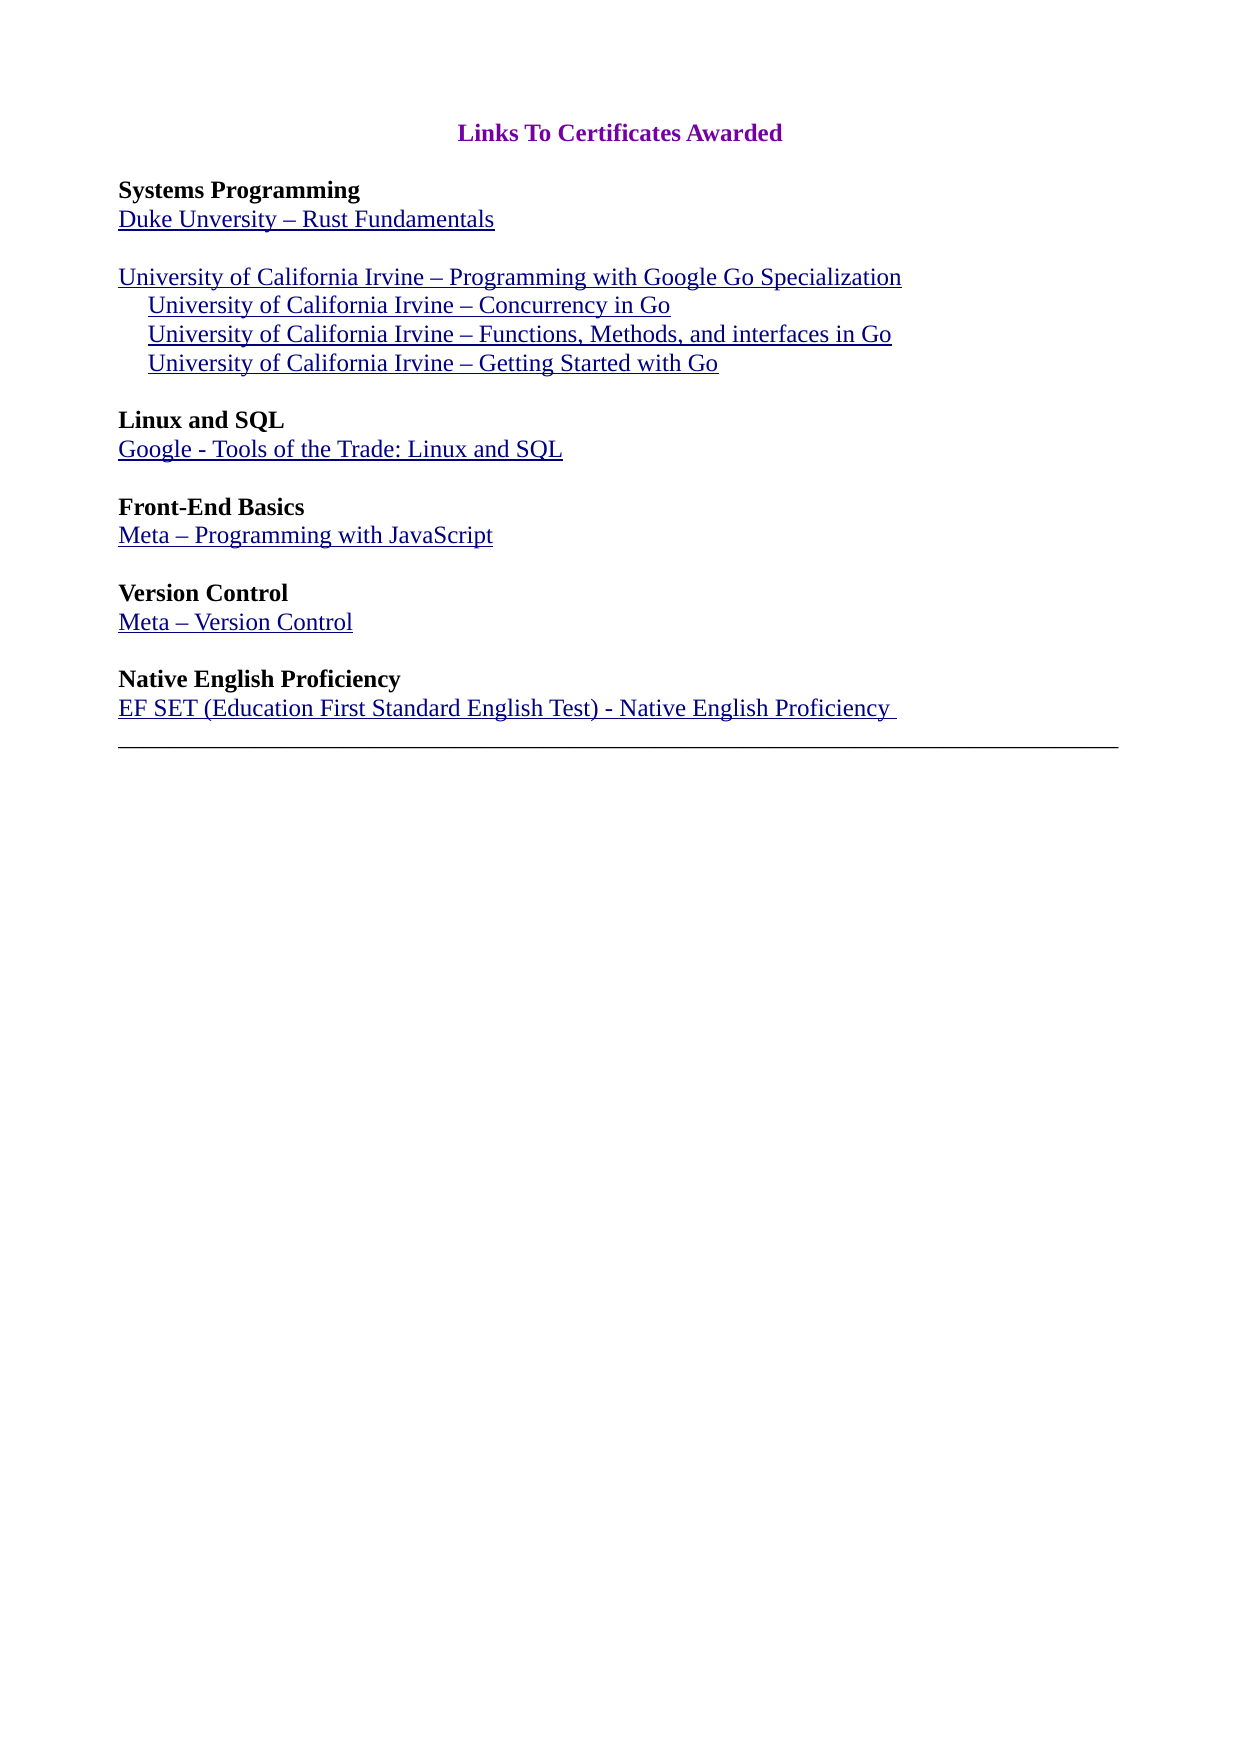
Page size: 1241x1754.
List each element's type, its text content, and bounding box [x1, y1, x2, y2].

text Links To Certificates Awarded [118, 118, 1122, 176]
text Version Control [118, 578, 1122, 607]
text Duke Unversity – Rust Fundamentals [118, 204, 1122, 233]
text Google - Tools of the Trade: Linux and SQL [118, 434, 1122, 463]
text University of California Irvine – Getting Started with Go [118, 348, 1122, 377]
text EF SET (Education First Standard English Test) - Native English Proficiency [118, 693, 1122, 722]
text Systems Programming [118, 176, 1122, 204]
text Meta – Programming with JavaScript [118, 521, 1122, 549]
text ________________________________________________________________________________ [118, 722, 1122, 751]
text Front-End Basics [118, 492, 1122, 521]
text University of California Irvine – Concurrency in Go [118, 291, 1122, 319]
text Linux and SQL [118, 406, 1122, 434]
text Meta – Version Control [118, 607, 1122, 636]
text Native English Proficiency [118, 664, 1122, 693]
text University of California Irvine – Functions, Methods, and interfaces in Go [118, 319, 1122, 348]
text University of California Irvine – Programming with Google Go Specialization [118, 262, 1122, 291]
